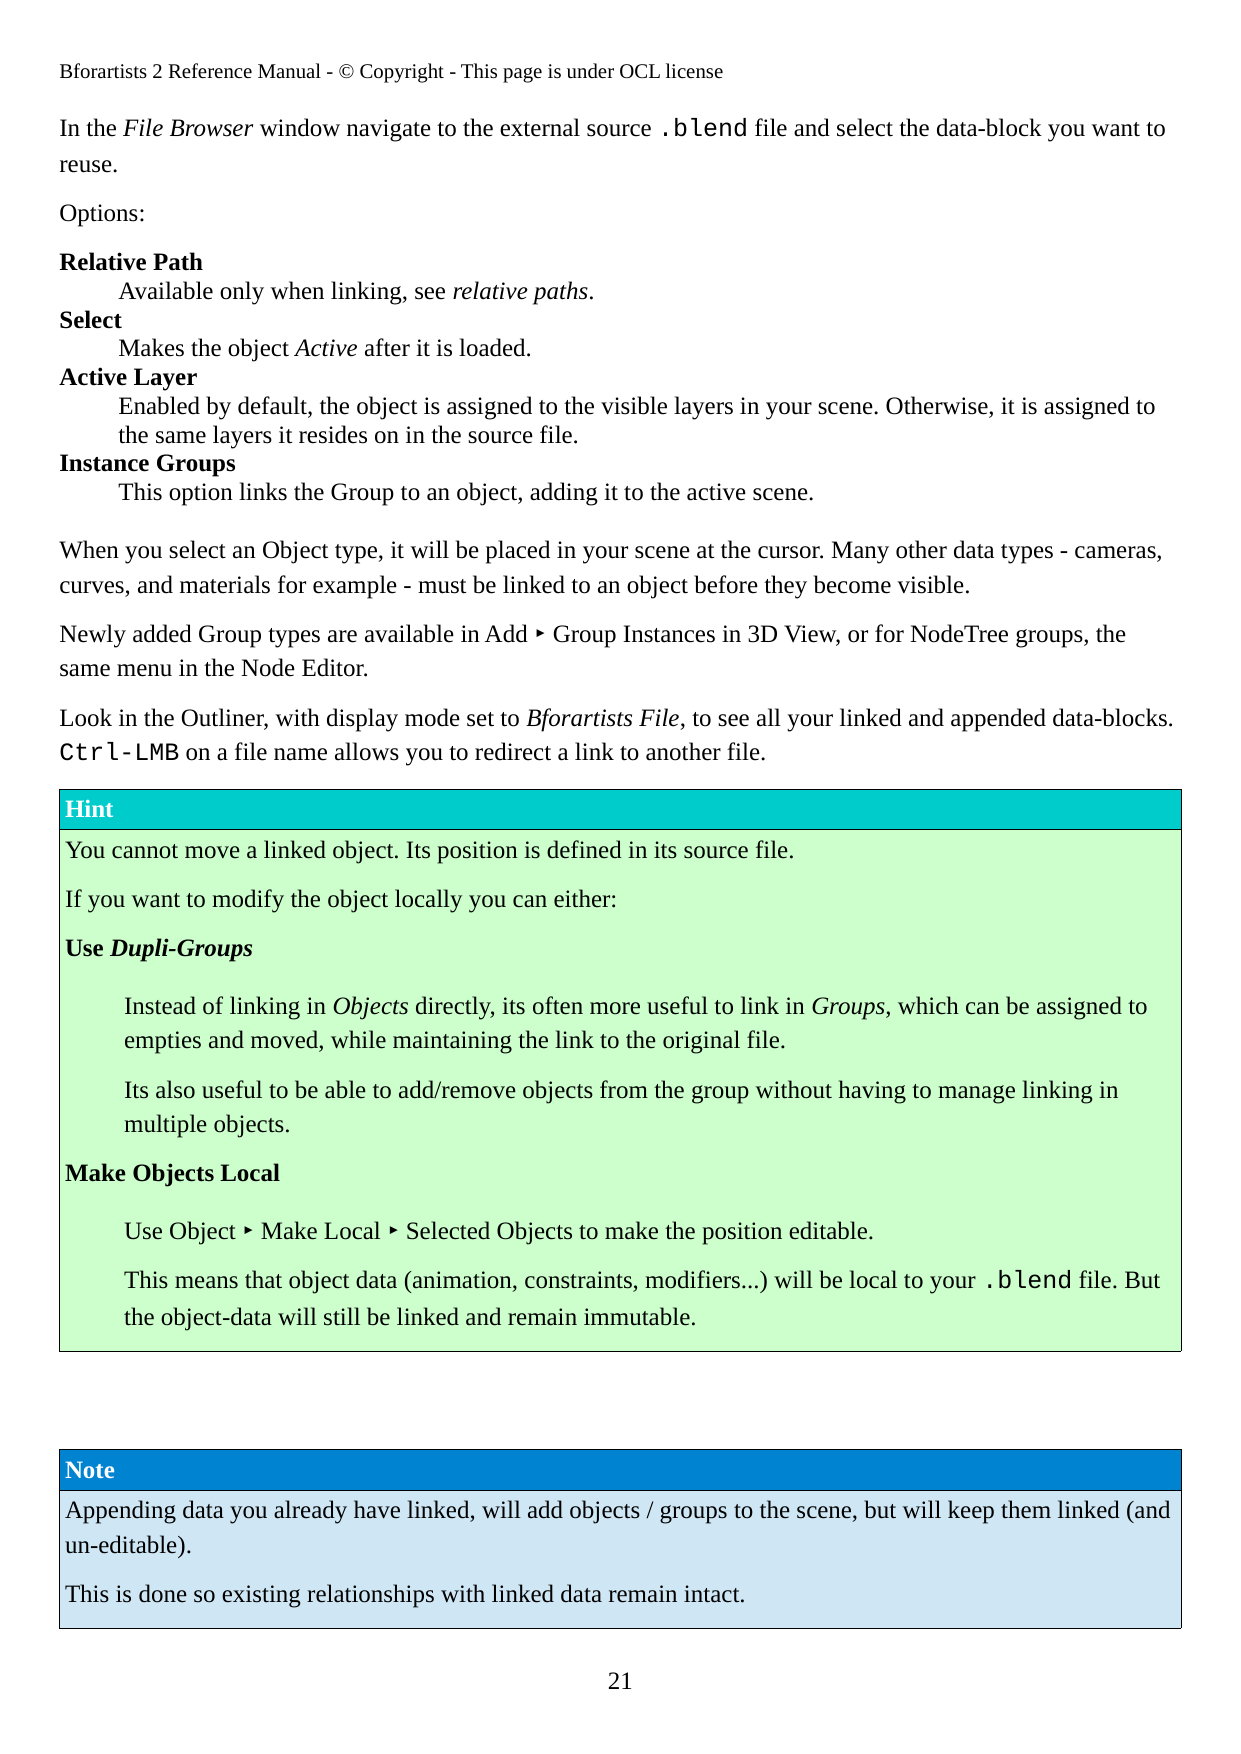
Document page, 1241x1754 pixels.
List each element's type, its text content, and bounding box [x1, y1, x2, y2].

subtitle Relative Path [59, 247, 1181, 276]
table_header Hint [60, 790, 1181, 829]
subtitle Instance Groups [59, 448, 1181, 477]
text When you select an Object type, it will be placed in your scene at the cursor. Many other data types - cameras, curves, and materials for example - must be linked to an object before they become visible. [59, 536, 1181, 599]
subtitle Active Layer [59, 362, 1181, 391]
subtitle Select [59, 305, 1181, 333]
text Newly added Group types are available in Add ‣ Group Instances in 3D View, or for NodeTree groups, the same menu in the Node Editor. [59, 619, 1181, 682]
list Available only when linking, see relative paths. [118, 276, 1181, 305]
text Look in the Outliner, with display mode set to Bforartists File, to see all your linked and appended data-blocks. Ctrl-LMB on a file name allows you to redirect a link to another file. [59, 703, 1181, 768]
list This option links the Group to an object, adding it to the active scene. [118, 477, 1181, 506]
text In the File Browser window navigate to the external source .blend file and select the data-block you want to reuse. [59, 113, 1181, 178]
table_cell Appending data you already have linked, will add objects / groups to the scene, but will keep them linked (and un-editable). This is done so existing relationships with linked data remain intact. [60, 1491, 1181, 1628]
text Options: [59, 198, 1181, 227]
table_cell You cannot move a linked object. Its position is defined in its source file. If you want to modify the object locally you can either: Use Dupli-Groups Instead of linking in Objects directly, its often more useful to link in Groups, which can be assigned to empties and moved, while maintaining the link to the original file. Its also useful to be able to add/remove objects from the group without having to manage linking in multiple objects. Make Objects Local Use Object ‣ Make Local ‣ Selected Objects to make the position editable. This means that object data (animation, constraints, modifiers...) will be local to your .blend file. But the object-data will still be linked and remain immutable. [60, 830, 1181, 1351]
table_header Note [60, 1450, 1181, 1490]
list Enabled by default, the object is assigned to the visible layers in your scene. Otherwise, it is assigned to the same layers it resides on in the source file. [118, 391, 1181, 448]
list Makes the object Active after it is loaded. [118, 333, 1181, 362]
